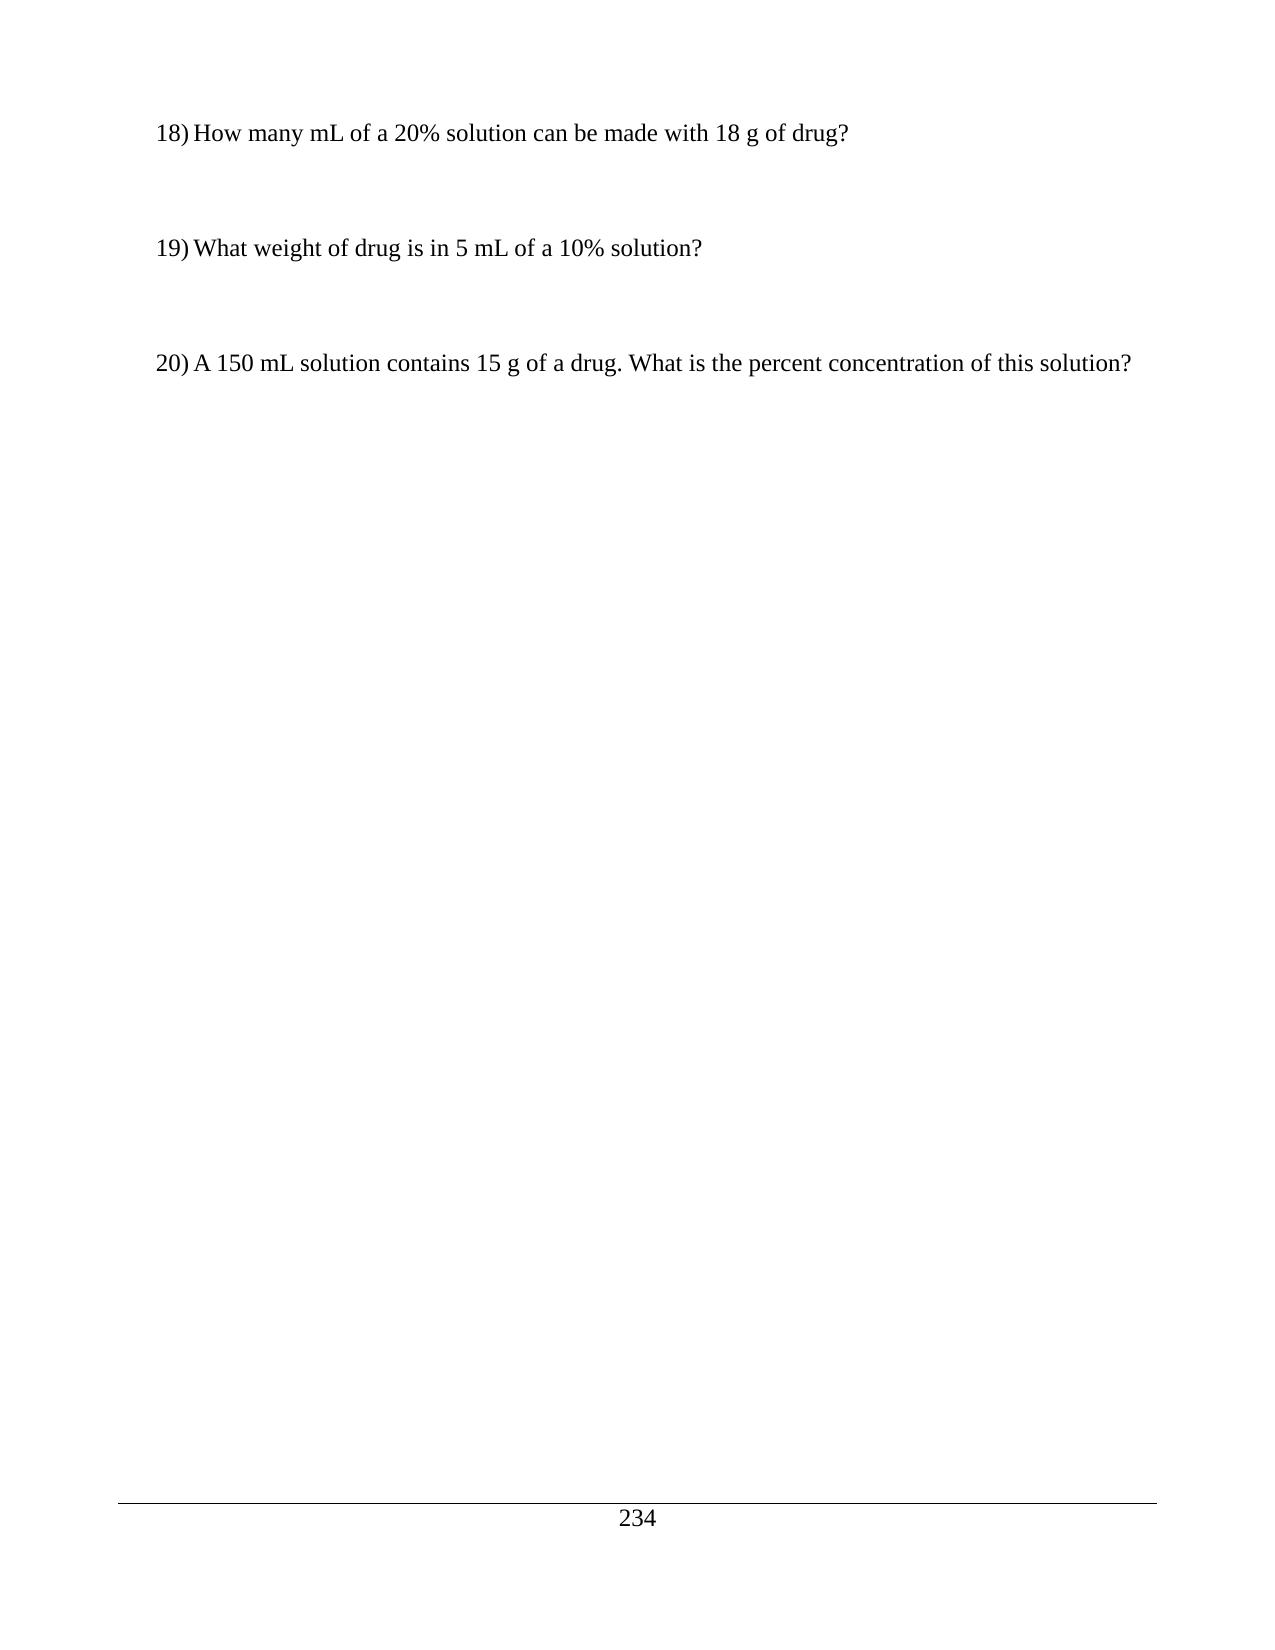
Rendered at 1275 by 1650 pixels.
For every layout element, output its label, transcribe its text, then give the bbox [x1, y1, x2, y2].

list A 150 mL solution contains 15 g of a drug. What is the percent concentration of this solution? [156, 348, 1157, 377]
list How many mL of a 20% solution can be made with 18 g of drug? [156, 118, 1157, 147]
list What weight of drug is in 5 mL of a 10% solution? [156, 233, 1157, 262]
